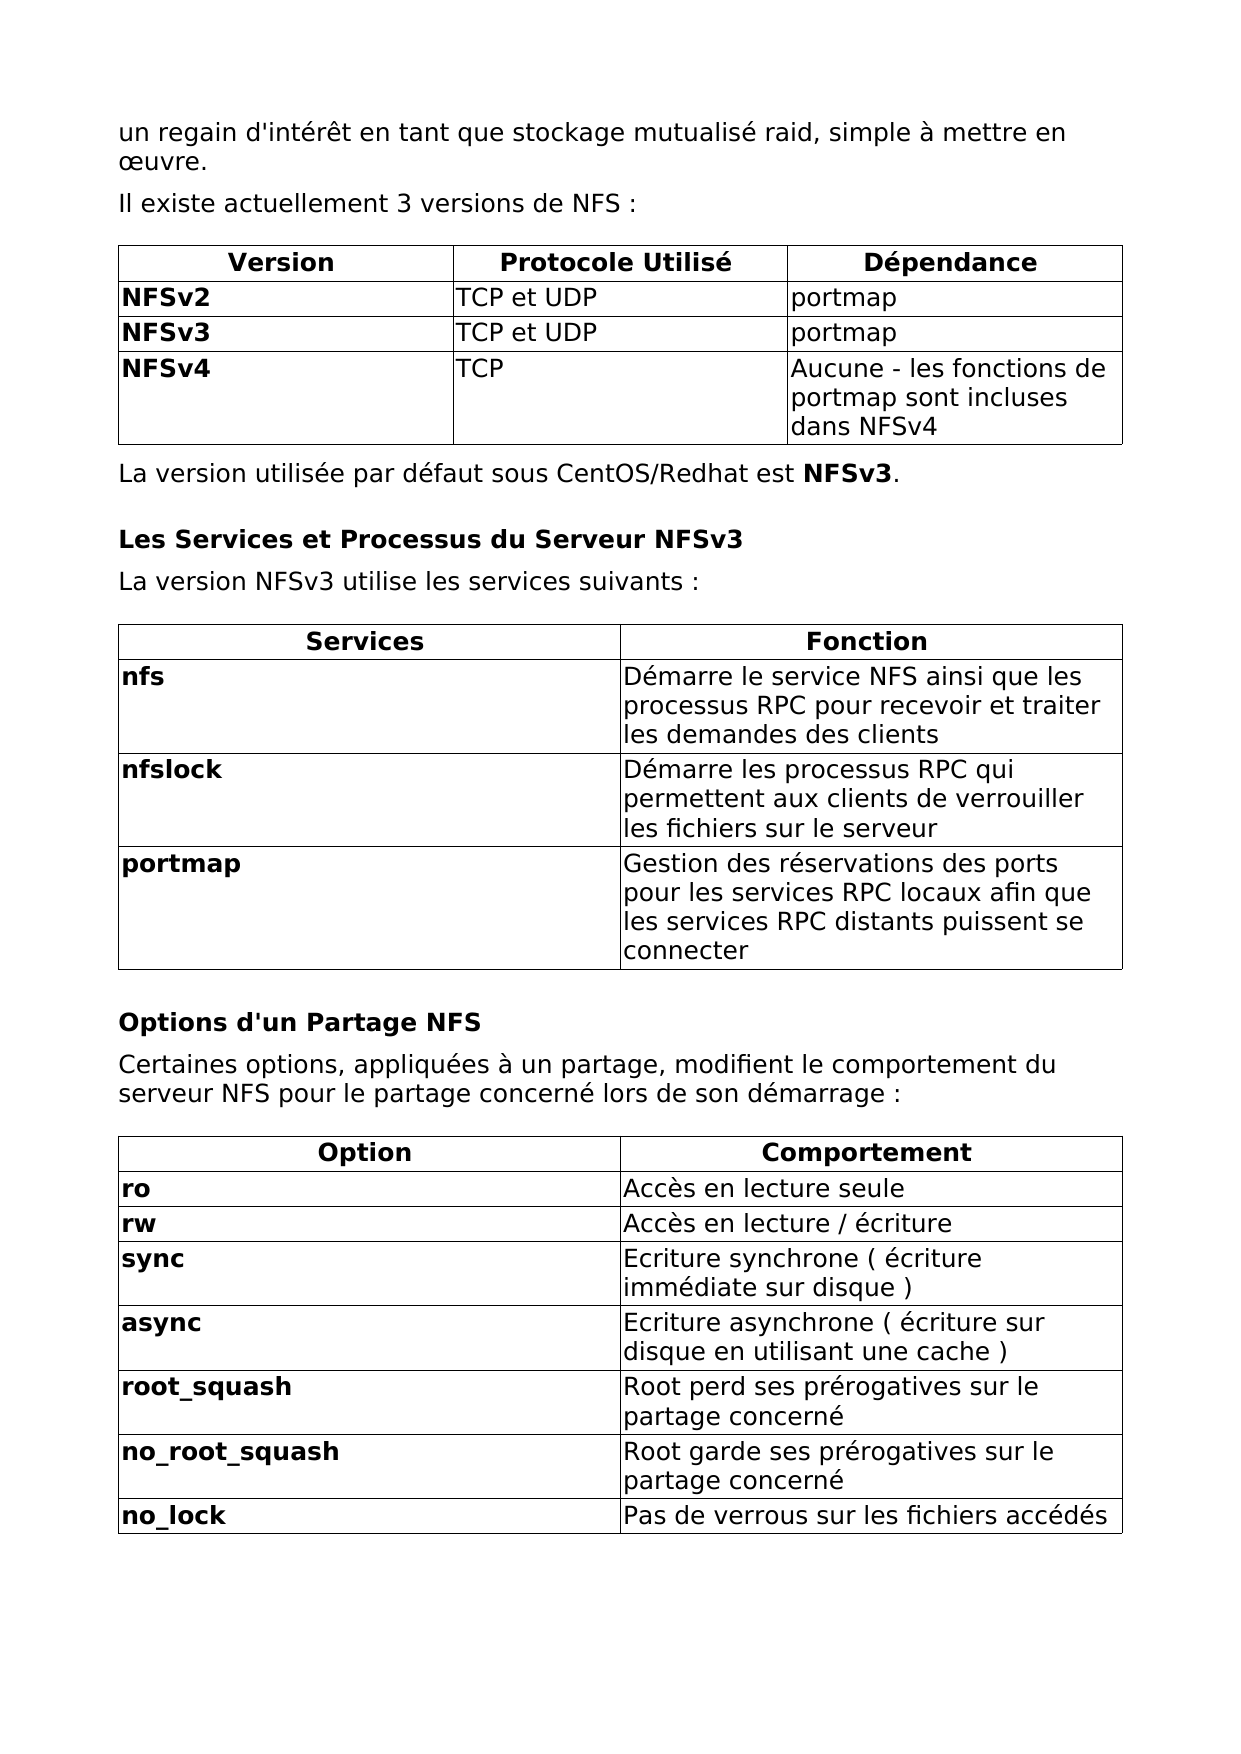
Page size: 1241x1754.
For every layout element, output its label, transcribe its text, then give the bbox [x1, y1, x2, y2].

table_cell TCP et UDP [454, 317, 787, 351]
table_header Fonction [621, 625, 1122, 659]
table_cell TCP et UDP [454, 282, 787, 316]
text La version utilisée par défaut sous CentOS/Redhat est NFSv3. [118, 459, 1122, 488]
table_cell portmap [788, 317, 1122, 351]
table_cell TCP [454, 352, 787, 444]
table_cell Démarre les processus RPC qui permettent aux clients de verrouiller les fichiers sur le serveur [621, 754, 1122, 846]
table_cell Accès en lecture seule [621, 1172, 1122, 1206]
table_header Version [119, 246, 453, 281]
table_cell rw [119, 1207, 620, 1241]
table_cell nfslock [119, 754, 620, 846]
table_cell NFSv2 [119, 282, 453, 316]
table_header Dépendance [788, 246, 1122, 281]
table_header Protocole Utilisé [454, 246, 787, 281]
subtitle Les Services et Processus du Serveur NFSv3 [118, 526, 1122, 555]
table_cell NFSv4 [119, 352, 453, 444]
text Certaines options, appliquées à un partage, modifient le comportement du serveur NFS pour le partage concerné lors de son démarrage : [118, 1050, 1122, 1108]
table_cell Ecriture synchrone ( écriture immédiate sur disque ) [621, 1242, 1122, 1305]
table_header Services [119, 625, 620, 659]
table_cell no_lock [119, 1499, 620, 1533]
table_cell Ecriture asynchrone ( écriture sur disque en utilisant une cache ) [621, 1306, 1122, 1369]
table_cell Accès en lecture / écriture [621, 1207, 1122, 1241]
table_cell portmap [119, 847, 620, 968]
table_cell async [119, 1306, 620, 1369]
table_cell Root garde ses prérogatives sur le partage concerné [621, 1435, 1122, 1498]
table_cell Aucune - les fonctions de portmap sont incluses dans NFSv4 [788, 352, 1122, 444]
text La version NFSv3 utilise les services suivants : [118, 567, 1122, 597]
table_cell nfs [119, 660, 620, 752]
table_cell portmap [788, 282, 1122, 316]
table_cell NFSv3 [119, 317, 453, 351]
table_header Option [119, 1137, 620, 1171]
table_cell Démarre le service NFS ainsi que les processus RPC pour recevoir et traiter les demandes des clients [621, 660, 1122, 752]
table_cell Gestion des réservations des ports pour les services RPC locaux afin que les services RPC distants puissent se connecter [621, 847, 1122, 968]
text un regain d'intérêt en tant que stockage mutualisé raid, simple à mettre en œuvre. [118, 118, 1122, 176]
table_cell root_squash [119, 1371, 620, 1434]
table_cell ro [119, 1172, 620, 1206]
subtitle Options d'un Partage NFS [118, 1008, 1122, 1037]
table_cell sync [119, 1242, 620, 1305]
table_cell Root perd ses prérogatives sur le partage concerné [621, 1371, 1122, 1434]
table_cell Pas de verrous sur les fichiers accédés [621, 1499, 1122, 1533]
table_cell no_root_squash [119, 1435, 620, 1498]
table_header Comportement [621, 1137, 1122, 1171]
text Il existe actuellement 3 versions de NFS : [118, 189, 1122, 218]
